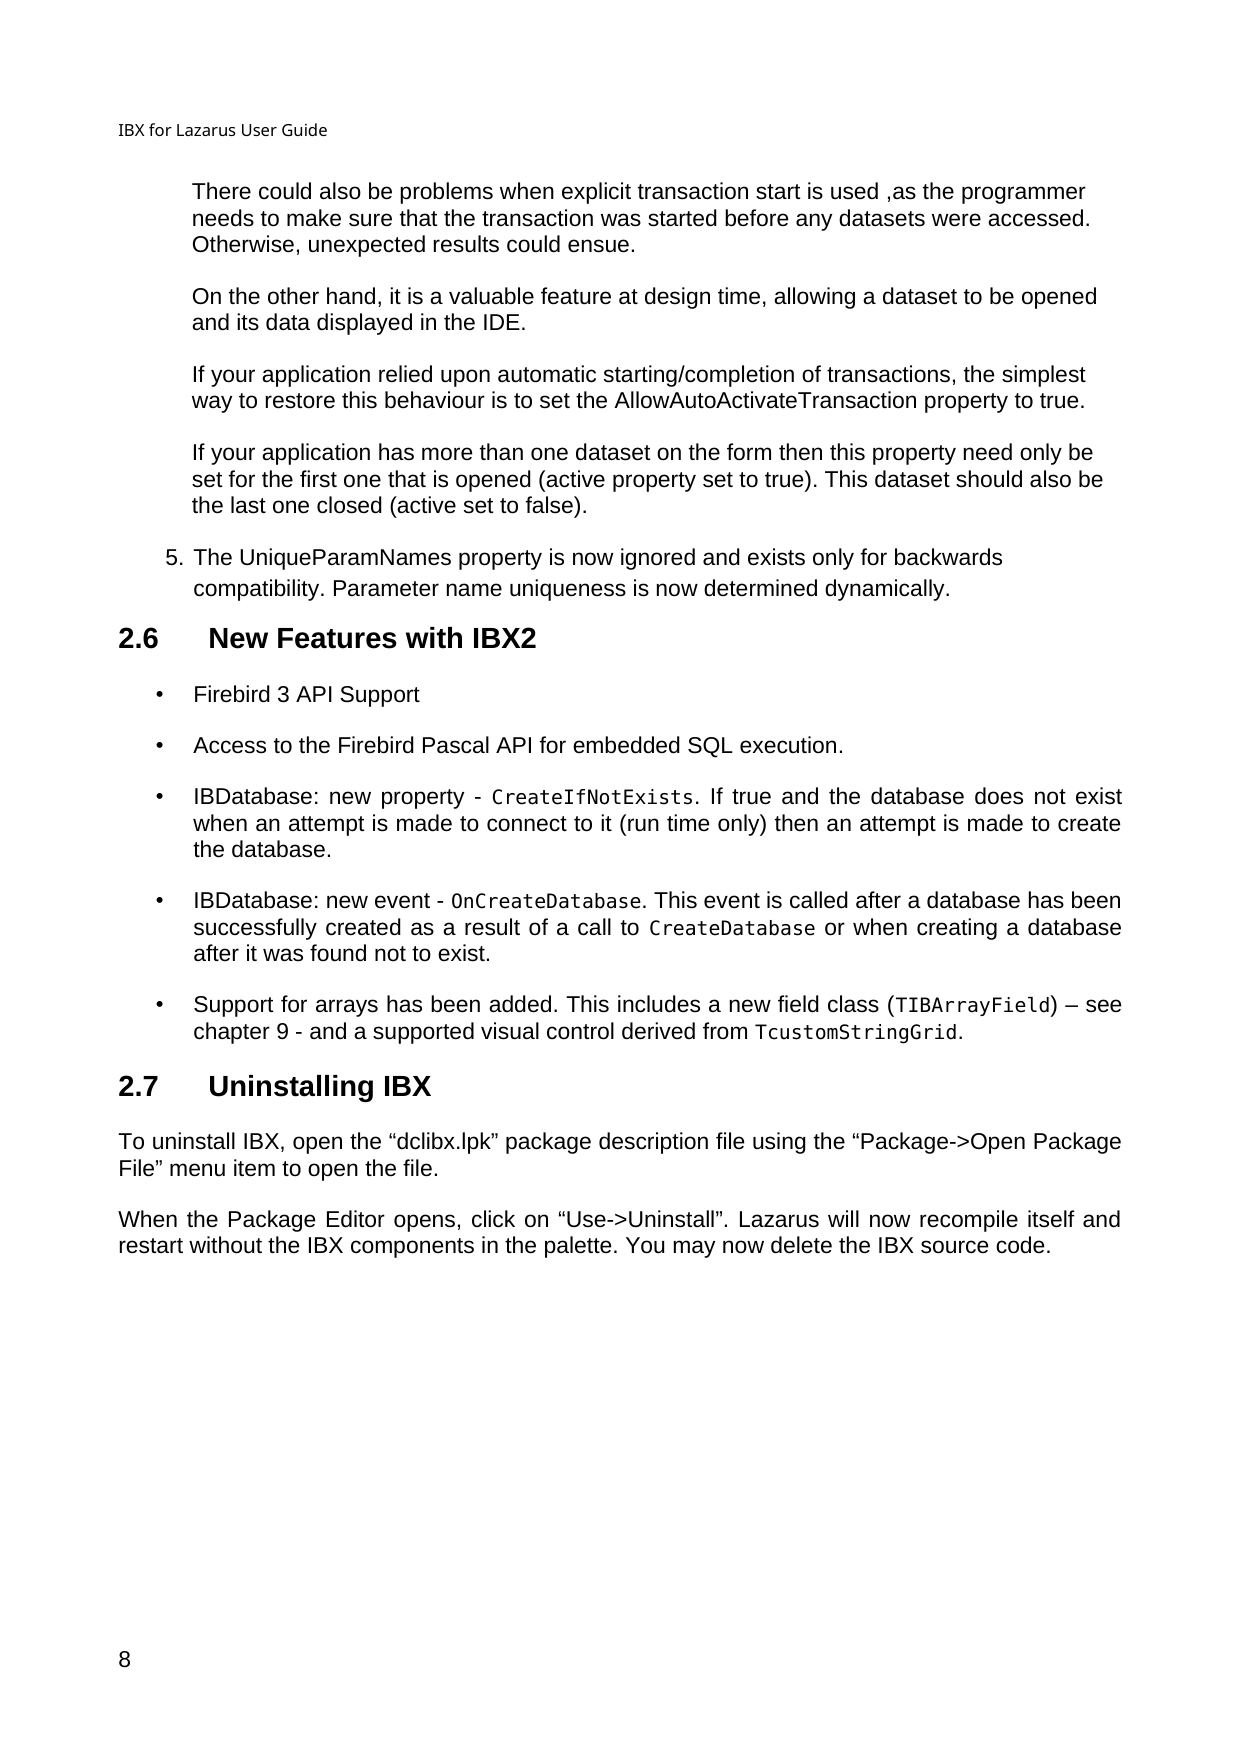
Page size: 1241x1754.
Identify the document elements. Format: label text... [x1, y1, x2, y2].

text There could also be problems when explicit transaction start is used ,as the programmer needs to make sure that the transaction was started before any datasets were accessed. Otherwise, unexpected results could ensue. [192, 178, 1122, 257]
list The UniqueParamNames property is now ignored and exists only for backwards compatibility. Parameter name uniqueness is now determined dynamically. [165, 544, 1122, 602]
list IBDatabase: new property - CreateIfNotExists. If true and the database does not exist when an attempt is made to connect to it (run time only) then an attempt is made to create the database. [156, 783, 1122, 862]
list Access to the Firebird Pascal API for embedded SQL execution. [156, 732, 1122, 758]
text If your application relied upon automatic starting/completion of transactions, the simplest way to restore this behaviour is to set the AllowAutoActivateTransaction property to true. [192, 361, 1122, 414]
subtitle Uninstalling IBX [118, 1069, 1122, 1103]
list IBDatabase: new event - OnCreateDatabase. This event is called after a database has been successfully created as a result of a call to CreateDatabase or when creating a database after it was found not to exist. [156, 887, 1122, 966]
text To uninstall IBX, open the “dclibx.lpk” package description file using the “Package->Open Package File” menu item to open the file. [118, 1128, 1122, 1181]
list Firebird 3 API Support [156, 681, 1122, 707]
subtitle New Features with IBX2 [118, 621, 1122, 655]
text When the Package Editor opens, click on “Use->Uninstall”. Lazarus will now recompile itself and restart without the IBX components in the palette. You may now delete the IBX source code. [118, 1206, 1122, 1258]
list Support for arrays has been added. This includes a new field class (TIBArrayField) – see chapter 9 - and a supported visual control derived from TcustomStringGrid. [156, 991, 1122, 1044]
text On the other hand, it is a valuable feature at design time, allowing a dataset to be opened and its data displayed in the IDE. [192, 283, 1122, 335]
text If your application has more than one dataset on the form then this property need only be set for the first one that is opened (active property set to true). This dataset should also be the last one closed (active set to false). [192, 439, 1122, 518]
